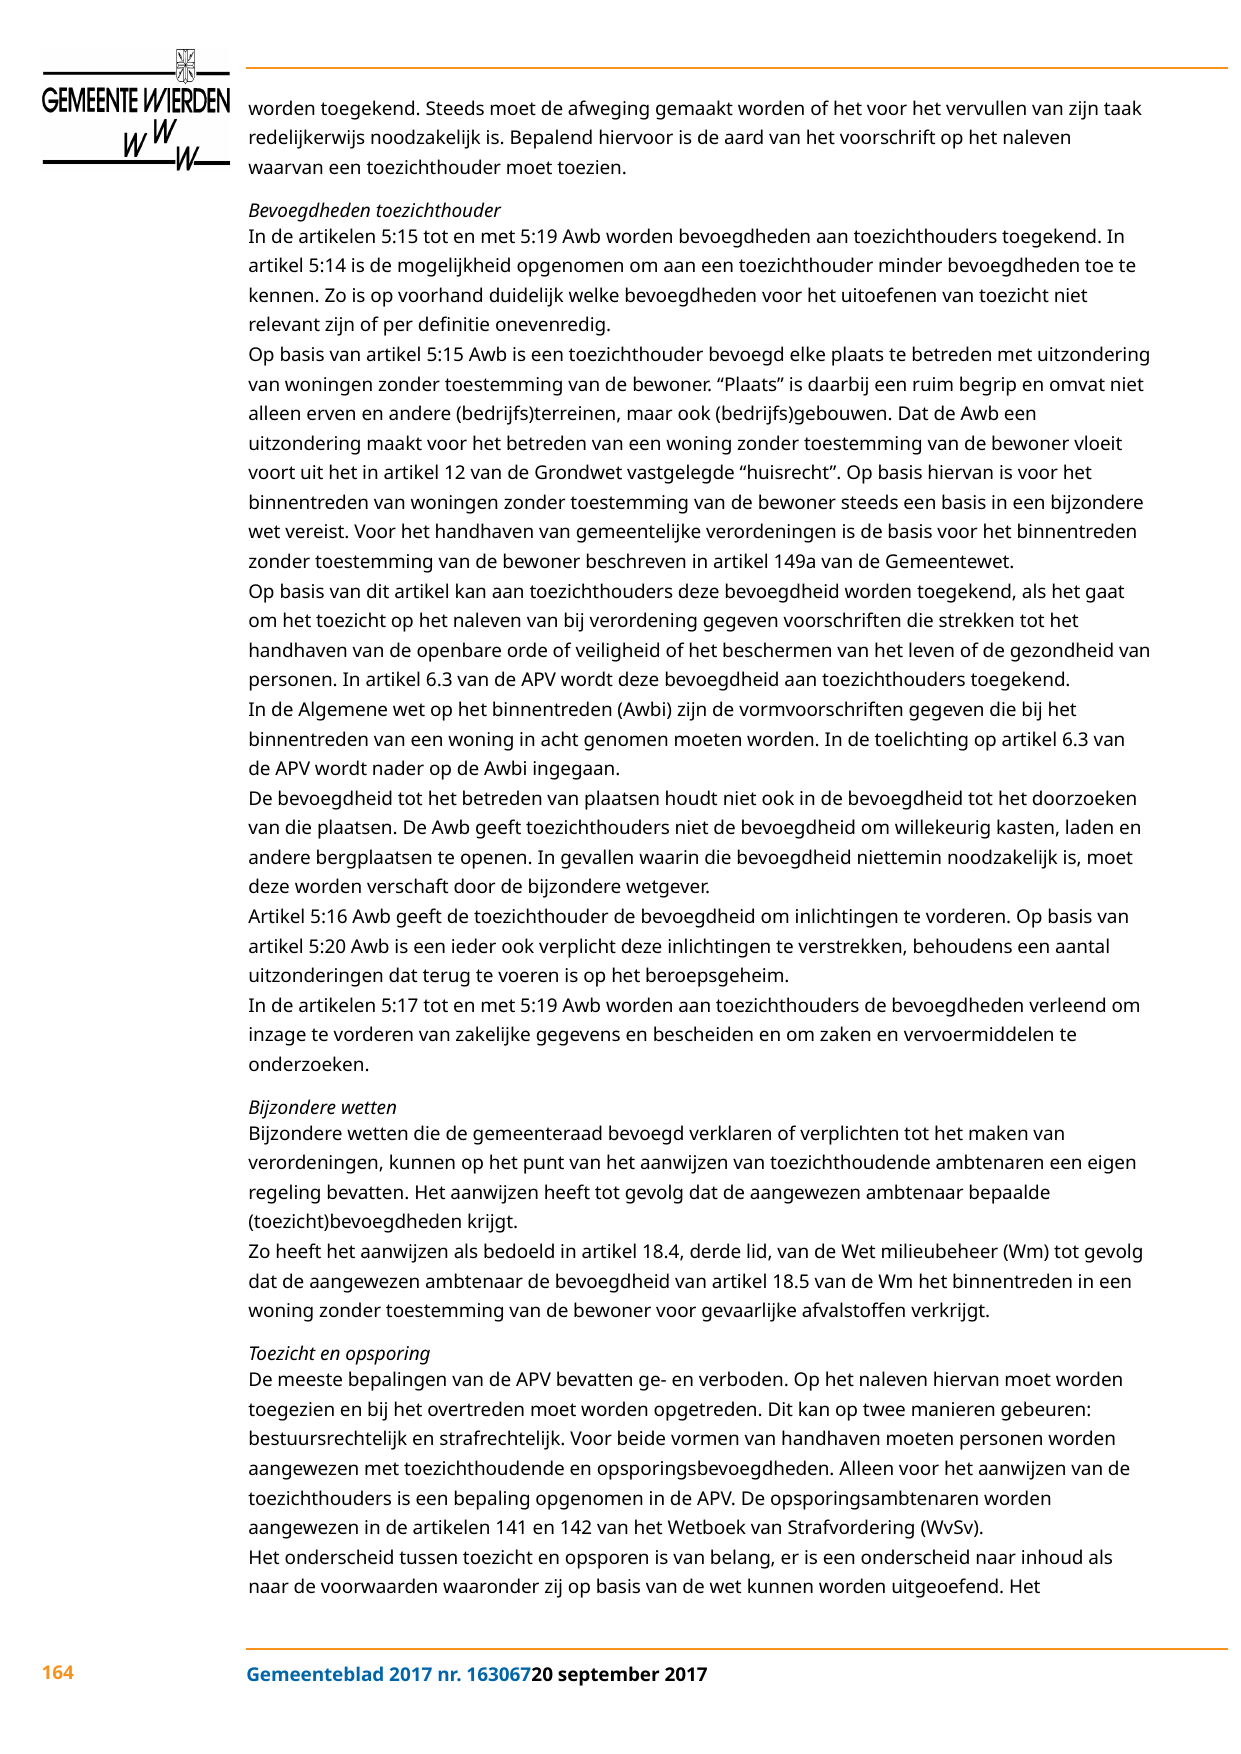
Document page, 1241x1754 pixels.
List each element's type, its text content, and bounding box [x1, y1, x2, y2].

text In de artikelen 5:17 tot en met 5:19 Awb worden aan toezichthouders de bevoegdheden verleend om inzage te vorderen van zakelijke gegevens en bescheiden en om zaken en vervoermiddelen te onderzoeken. [248, 992, 1152, 1077]
text Het onderscheid tussen toezicht en opsporen is van belang, er is een onderscheid naar inhoud als naar de voorwaarden waaronder zij op basis van de wet kunnen worden uitgeoefend. Het [248, 1544, 1152, 1599]
text De meeste bepalingen van de APV bevatten ge- en verboden. Op het naleven hiervan moet worden toegezien en bij het overtreden moet worden opgetreden. Dit kan op twee manieren gebeuren: bestuursrechtelijk en strafrechtelijk. Voor beide vormen van handhaven moeten personen worden aangewezen met toezichthoudende en opsporingsbevoegdheden. Alleen voor het aanwijzen van de toezichthouders is een bepaling opgenomen in de APV. De opsporingsambtenaren worden aangewezen in de artikelen 141 en 142 van het Wetboek van Strafvordering (WvSv). [248, 1366, 1152, 1540]
text Bijzondere wetten die de gemeenteraad bevoegd verklaren of verplichten tot het maken van verordeningen, kunnen op het punt van het aanwijzen van toezichthoudende ambtenaren een eigen regeling bevatten. Het aanwijzen heeft tot gevolg dat de aangewezen ambtenaar bepaalde (toezicht)bevoegdheden krijgt. [248, 1120, 1152, 1234]
text Op basis van dit artikel kan aan toezichthouders deze bevoegdheid worden toegekend, als het gaat om het toezicht op het naleven van bij verordening gegeven voorschriften die strekken tot het handhaven van de openbare orde of veiligheid of het beschermen van het leven of de gezondheid van personen. In artikel 6.3 van de APV wordt deze bevoegdheid aan toezichthouders toegekend. [248, 578, 1152, 692]
text Artikel 5:16 Awb geeft de toezichthouder de bevoegdheid om inlichtingen te vorderen. Op basis van artikel 5:20 Awb is een ieder ook verplicht deze inlichtingen te verstrekken, behoudens een aantal uitzonderingen dat terug te voeren is op het beroepsgeheim. [248, 903, 1152, 988]
picture [41, 47, 231, 172]
text Op basis van artikel 5:15 Awb is een toezichthouder bevoegd elke plaats te betreden met uitzondering van woningen zonder toestemming van de bewoner. “Plaats” is daarbij een ruim begrip en omvat niet alleen erven en andere (bedrijfs)terreinen, maar ook (bedrijfs)gebouwen. Dat de Awb een uitzondering maakt voor het betreden van een woning zonder toestemming van de bewoner vloeit voort uit het in artikel 12 van de Grondwet vastgelegde “huisrecht”. Op basis hiervan is voor het binnentreden van woningen zonder toestemming van de bewoner steeds een basis in een bijzondere wet vereist. Voor het handhaven van gemeentelijke verordeningen is de basis voor het binnentreden zonder toestemming van de bewoner beschreven in artikel 149a van de Gemeentewet. [248, 341, 1152, 574]
text worden toegekend. Steeds moet de afweging gemaakt worden of het voor het vervullen van zijn taak redelijkerwijs noodzakelijk is. Bepalend hiervoor is de aard van het voorschrift op het naleven waarvan een toezichthouder moet toezien. [248, 95, 1152, 180]
text De bevoegdheid tot het betreden van plaatsen houdt niet ook in de bevoegdheid tot het doorzoeken van die plaatsen. De Awb geeft toezichthouders niet de bevoegdheid om willekeurig kasten, laden en andere bergplaatsen te openen. In gevallen waarin die bevoegdheid niettemin noodzakelijk is, moet deze worden verschaft door de bijzondere wetgever. [248, 785, 1152, 899]
text In de artikelen 5:15 tot en met 5:19 Awb worden bevoegdheden aan toezichthouders toegekend. In artikel 5:14 is de mogelijkheid opgenomen om aan een toezichthouder minder bevoegdheden toe te kennen. Zo is op voorhand duidelijk welke bevoegdheden voor het uitoefenen van toezicht niet relevant zijn of per definitie onevenredig. [248, 223, 1152, 337]
text Bevoegdheden toezichthouder [248, 197, 1152, 223]
text Bijzondere wetten [248, 1094, 1152, 1120]
text Zo heeft het aanwijzen als bedoeld in artikel 18.4, derde lid, van de Wet milieubeheer (Wm) tot gevolg dat de aangewezen ambtenaar de bevoegdheid van artikel 18.5 van de Wm het binnentreden in een woning zonder toestemming van de bewoner voor gevaarlijke afvalstoffen verkrijgt. [248, 1238, 1152, 1323]
text Toezicht en opsporing [248, 1341, 1152, 1366]
text In de Algemene wet op het binnentreden (Awbi) zijn de vormvoorschriften gegeven die bij het binnentreden van een woning in acht genomen moeten worden. In de toelichting op artikel 6.3 van de APV wordt nader op de Awbi ingegaan. [248, 696, 1152, 781]
